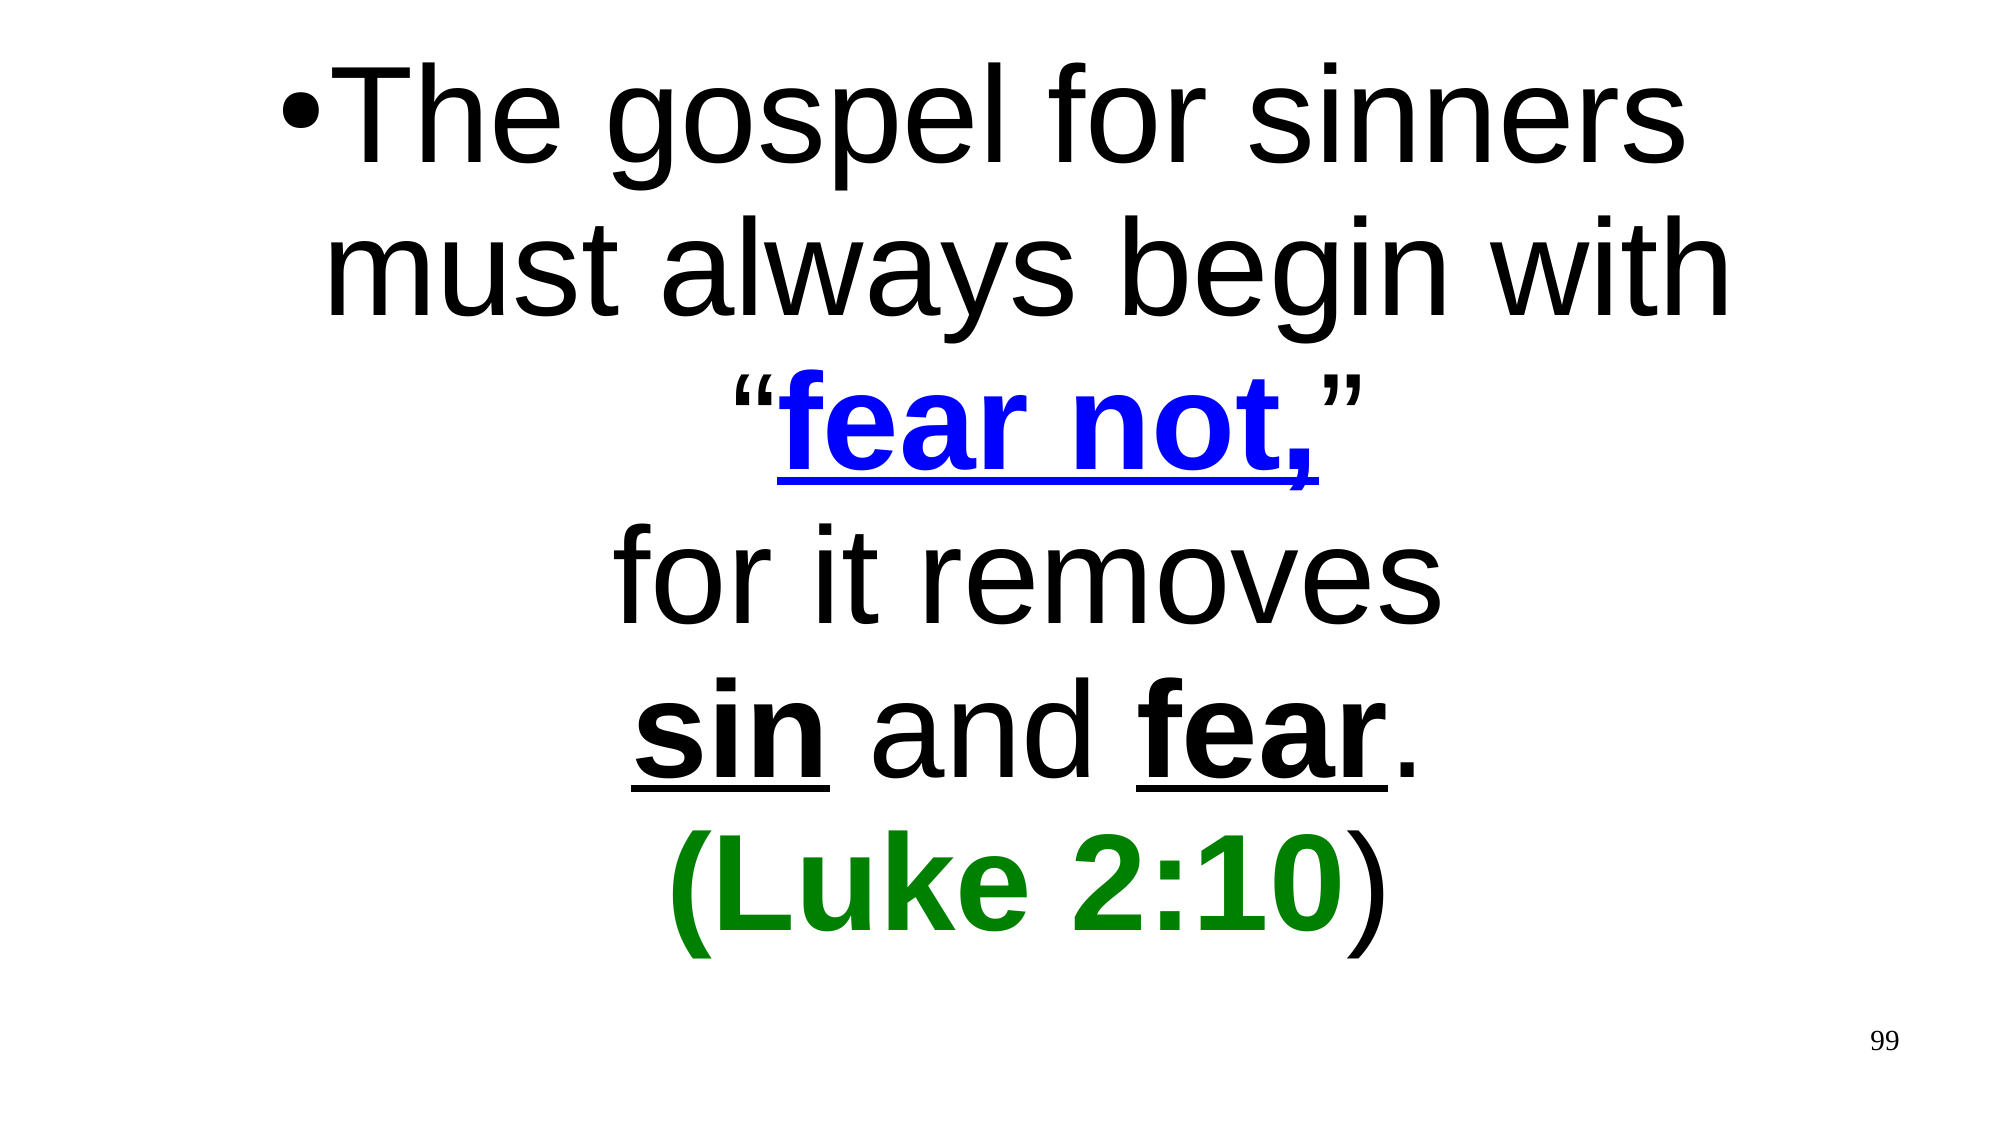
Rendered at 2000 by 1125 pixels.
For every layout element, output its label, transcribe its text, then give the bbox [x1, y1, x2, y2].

list The gospel for sinners must always begin with “fear not,” for it removes sin and fear. (Luke 2:10) [37, 37, 1951, 1088]
